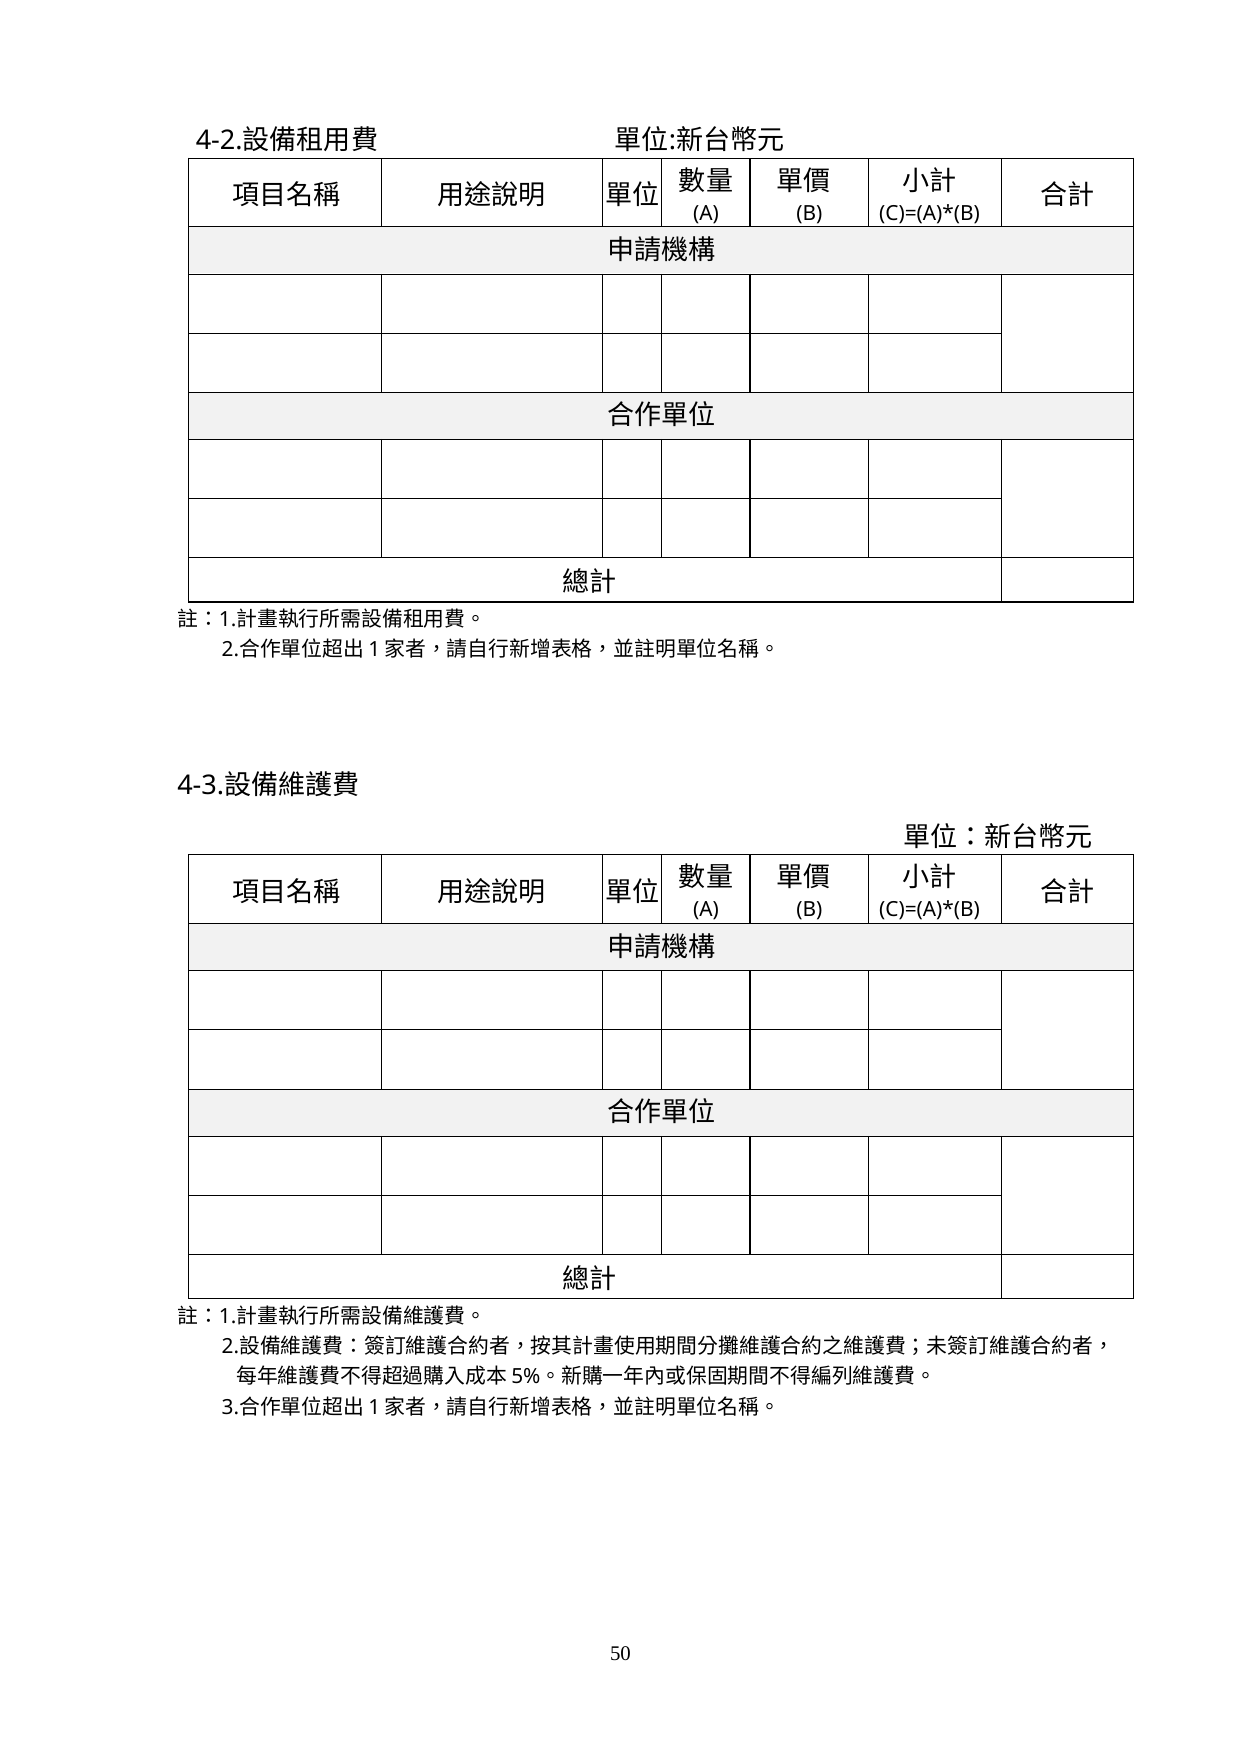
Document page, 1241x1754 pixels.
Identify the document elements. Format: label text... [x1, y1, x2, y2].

table_cell [382, 275, 602, 333]
table_cell [603, 971, 661, 1029]
text 3.合作單位超出1家者，請自行新增表格，並註明單位名稱。 [221, 1390, 1122, 1420]
table_cell [382, 1196, 602, 1254]
text 註：1.計畫執行所需設備維護費。 [177, 1299, 1122, 1329]
table_cell 申請機構 [189, 924, 1133, 970]
table_cell [189, 1030, 381, 1088]
table_header 單位 [603, 159, 661, 226]
table_cell [869, 440, 1001, 498]
table_cell [869, 1030, 1001, 1088]
table_cell [869, 334, 1001, 392]
table_header 單位 [603, 855, 661, 923]
table_cell [382, 440, 602, 498]
table_cell [1002, 275, 1133, 392]
table_cell [189, 440, 381, 498]
table_cell [869, 275, 1001, 333]
table_cell [751, 334, 868, 392]
table_cell [751, 1030, 868, 1088]
table_cell [662, 440, 749, 498]
table_header 單價 (B) [751, 159, 868, 226]
table_header 合計 [1002, 159, 1133, 226]
table_cell [1002, 1137, 1133, 1254]
table_cell 總計 [189, 1255, 1001, 1298]
table_cell [603, 1196, 661, 1254]
table_cell [1002, 440, 1133, 557]
table_header 小計 (C)=(A)*(B) [869, 855, 1001, 923]
table_cell [662, 1030, 749, 1088]
table_cell [662, 1196, 749, 1254]
table_cell [189, 1137, 381, 1195]
table_cell [382, 971, 602, 1029]
table_cell [189, 971, 381, 1029]
table_cell [662, 275, 749, 333]
table_cell [869, 1137, 1001, 1195]
table_cell 總計 [189, 558, 1001, 601]
table_cell [603, 1137, 661, 1195]
table_cell [869, 499, 1001, 557]
table_cell [603, 499, 661, 557]
text 註：1.計畫執行所需設備租用費。 [177, 602, 1122, 633]
table_header 用途說明 [382, 855, 602, 923]
table_cell [662, 499, 749, 557]
table_cell [189, 334, 381, 392]
table_cell [751, 971, 868, 1029]
table_header 數量 (A) [662, 159, 749, 226]
table_header 數量 (A) [662, 855, 749, 923]
table_cell [382, 499, 602, 557]
table_cell [662, 334, 749, 392]
table_cell 合作單位 [189, 393, 1133, 439]
table_cell [382, 1030, 602, 1088]
table_header 項目名稱 [189, 855, 381, 923]
table_header 項目名稱 [189, 159, 381, 226]
table_header 小計 (C)=(A)*(B) [869, 159, 1001, 226]
table_cell 申請機構 [189, 227, 1133, 273]
table_cell [869, 1196, 1001, 1254]
table_cell [662, 971, 749, 1029]
table_cell [662, 1137, 749, 1195]
table_cell [603, 1030, 661, 1088]
table_cell [751, 440, 868, 498]
table_cell [603, 275, 661, 333]
table_cell [869, 971, 1001, 1029]
table_cell [751, 1196, 868, 1254]
table_header 單價 (B) [751, 855, 868, 923]
table_cell 合作單位 [189, 1090, 1133, 1136]
table_cell [189, 499, 381, 557]
table_cell [603, 440, 661, 498]
table_cell [1002, 558, 1133, 601]
table_cell [751, 499, 868, 557]
table_cell [751, 1137, 868, 1195]
table_cell [189, 275, 381, 333]
table_cell [382, 1137, 602, 1195]
text 單位：新台幣元 [196, 815, 1092, 854]
table_cell [603, 334, 661, 392]
table_cell [382, 334, 602, 392]
text 2.合作單位超出1家者，請自行新增表格，並註明單位名稱。 [221, 633, 1122, 663]
table_cell [751, 275, 868, 333]
table_cell [1002, 1255, 1133, 1298]
table_cell [189, 1196, 381, 1254]
text 2.設備維護費：簽訂維護合約者，按其計畫使用期間分攤維護合約之維護費；未簽訂維護合約者，每年維護費不得超過購入成本5%。新購一年內或保固期間不得編列維護費。 [221, 1329, 1122, 1390]
table_cell [1002, 971, 1133, 1088]
text 4-2.設備租用費 單位:新台幣元 [196, 118, 1093, 157]
table_header 合計 [1002, 855, 1133, 923]
table_header 用途說明 [382, 159, 602, 226]
text 4-3.設備維護費 [118, 761, 1122, 802]
